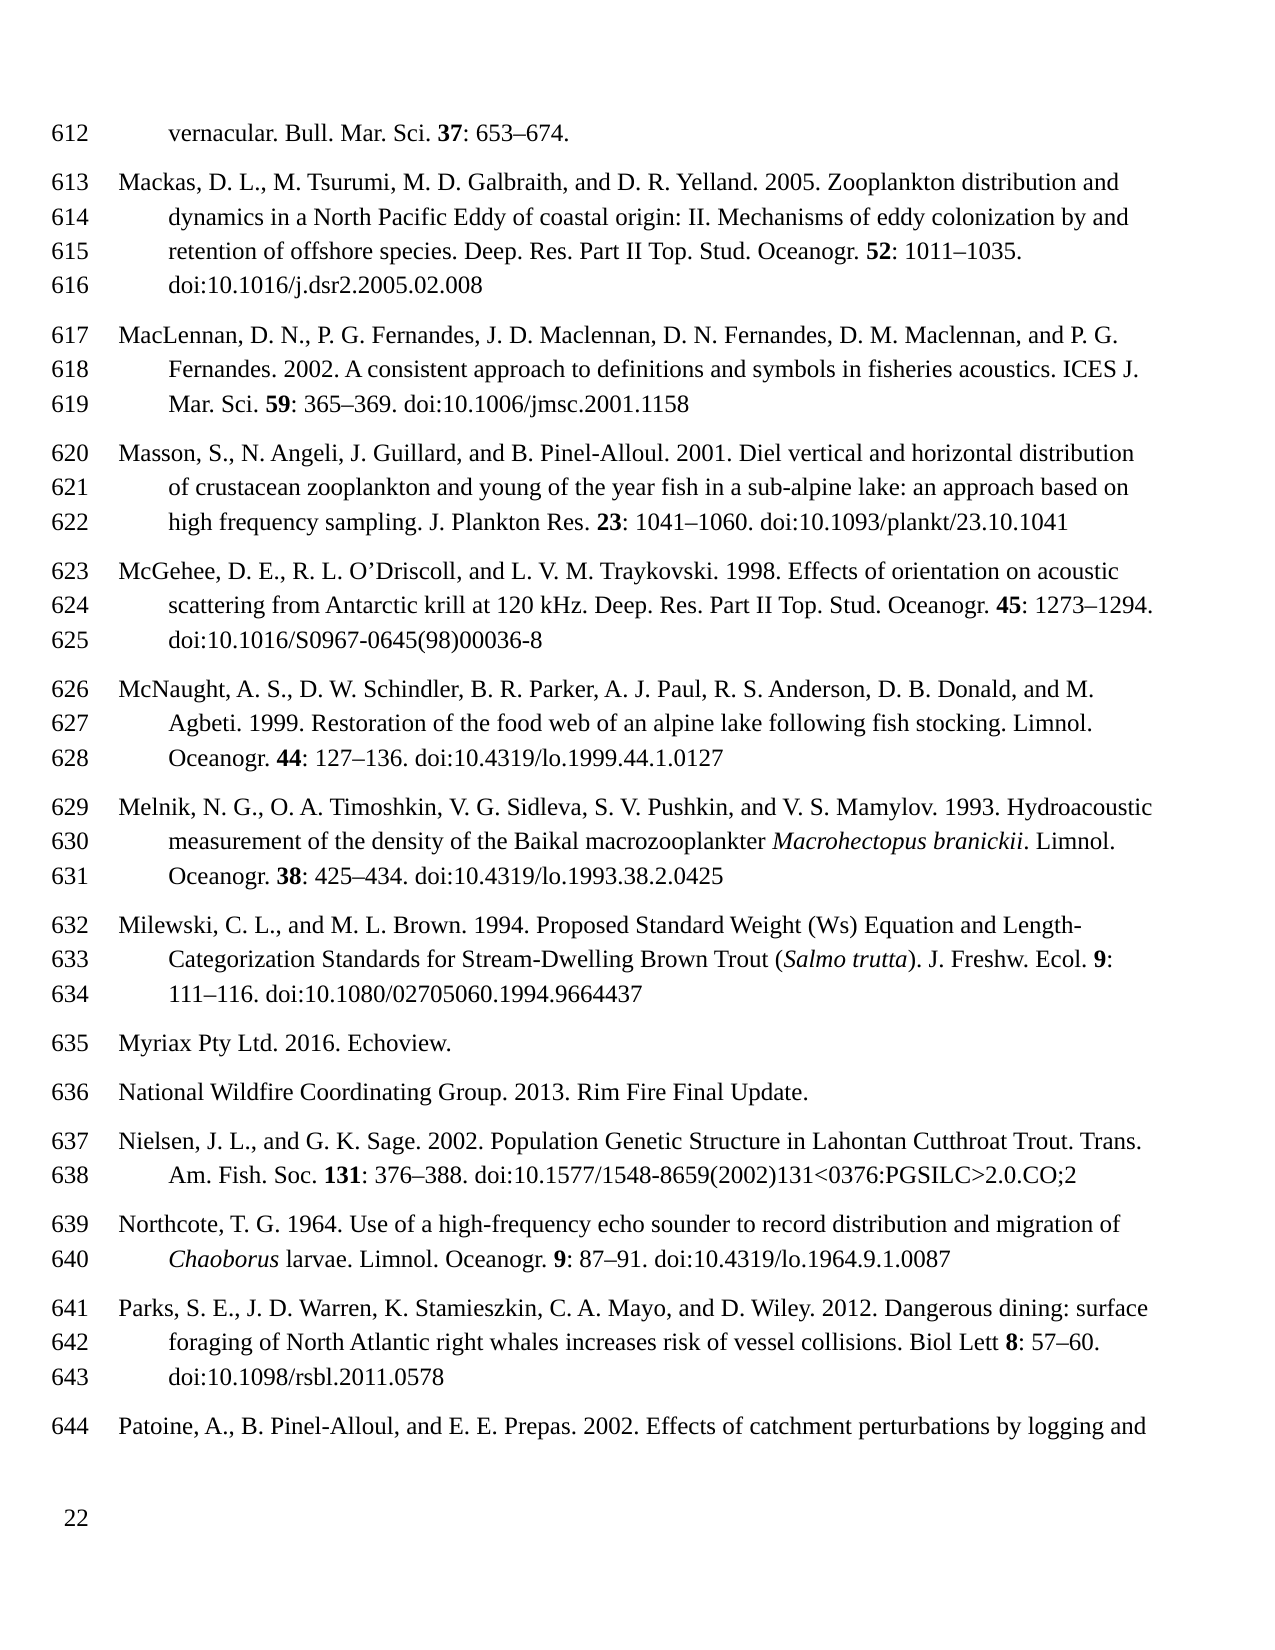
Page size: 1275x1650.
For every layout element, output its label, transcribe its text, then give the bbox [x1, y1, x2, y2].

text Parks, S. E., J. D. Warren, K. Stamieszkin, C. A. Mayo, and D. Wiley. 2012. Dangerous dining: surface foraging of North Atlantic right whales increases risk of vessel collisions. Biol Lett 8: 57–60. doi:10.1098/rsbl.2011.0578 [118, 1293, 1157, 1391]
text McGehee, D. E., R. L. O’Driscoll, and L. V. M. Traykovski. 1998. Effects of orientation on acoustic scattering from Antarctic krill at 120 kHz. Deep. Res. Part II Top. Stud. Oceanogr. 45: 1273–1294. doi:10.1016/S0967-0645(98)00036-8 [118, 556, 1157, 653]
text Myriax Pty Ltd. 2016. Echoview. [118, 1028, 1157, 1057]
text vernacular. Bull. Mar. Sci. 37: 653–674. [118, 118, 1157, 147]
text Patoine, A., B. Pinel-Alloul, and E. E. Prepas. 2002. Effects of catchment perturbations by logging and [118, 1411, 1157, 1440]
text Milewski, C. L., and M. L. Brown. 1994. Proposed Standard Weight (Ws) Equation and Length-Categorization Standards for Stream-Dwelling Brown Trout (Salmo trutta). J. Freshw. Ecol. 9: 111–116. doi:10.1080/02705060.1994.9664437 [118, 910, 1157, 1007]
text Northcote, T. G. 1964. Use of a high-frequency echo sounder to record distribution and migration of Chaoborus larvae. Limnol. Oceanogr. 9: 87–91. doi:10.4319/lo.1964.9.1.0087 [118, 1209, 1157, 1273]
text MacLennan, D. N., P. G. Fernandes, J. D. Maclennan, D. N. Fernandes, D. M. Maclennan, and P. G. Fernandes. 2002. A consistent approach to definitions and symbols in fisheries acoustics. ICES J. Mar. Sci. 59: 365–369. doi:10.1006/jmsc.2001.1158 [118, 320, 1157, 417]
text Masson, S., N. Angeli, J. Guillard, and B. Pinel-Alloul. 2001. Diel vertical and horizontal distribution of crustacean zooplankton and young of the year fish in a sub-alpine lake: an approach based on high frequency sampling. J. Plankton Res. 23: 1041–1060. doi:10.1093/plankt/23.10.1041 [118, 438, 1157, 535]
text McNaught, A. S., D. W. Schindler, B. R. Parker, A. J. Paul, R. S. Anderson, D. B. Donald, and M. Agbeti. 1999. Restoration of the food web of an alpine lake following fish stocking. Limnol. Oceanogr. 44: 127–136. doi:10.4319/lo.1999.44.1.0127 [118, 674, 1157, 771]
text Mackas, D. L., M. Tsurumi, M. D. Galbraith, and D. R. Yelland. 2005. Zooplankton distribution and dynamics in a North Pacific Eddy of coastal origin: II. Mechanisms of eddy colonization by and retention of offshore species. Deep. Res. Part II Top. Stud. Oceanogr. 52: 1011–1035. doi:10.1016/j.dsr2.2005.02.008 [118, 167, 1157, 299]
text Melnik, N. G., O. A. Timoshkin, V. G. Sidleva, S. V. Pushkin, and V. S. Mamylov. 1993. Hydroacoustic measurement of the density of the Baikal macrozooplankter Macrohectopus branickii. Limnol. Oceanogr. 38: 425–434. doi:10.4319/lo.1993.38.2.0425 [118, 792, 1157, 889]
text Nielsen, J. L., and G. K. Sage. 2002. Population Genetic Structure in Lahontan Cutthroat Trout. Trans. Am. Fish. Soc. 131: 376–388. doi:10.1577/1548-8659(2002)131<0376:PGSILC>2.0.CO;2 [118, 1126, 1157, 1189]
text National Wildfire Coordinating Group. 2013. Rim Fire Final Update. [118, 1077, 1157, 1106]
